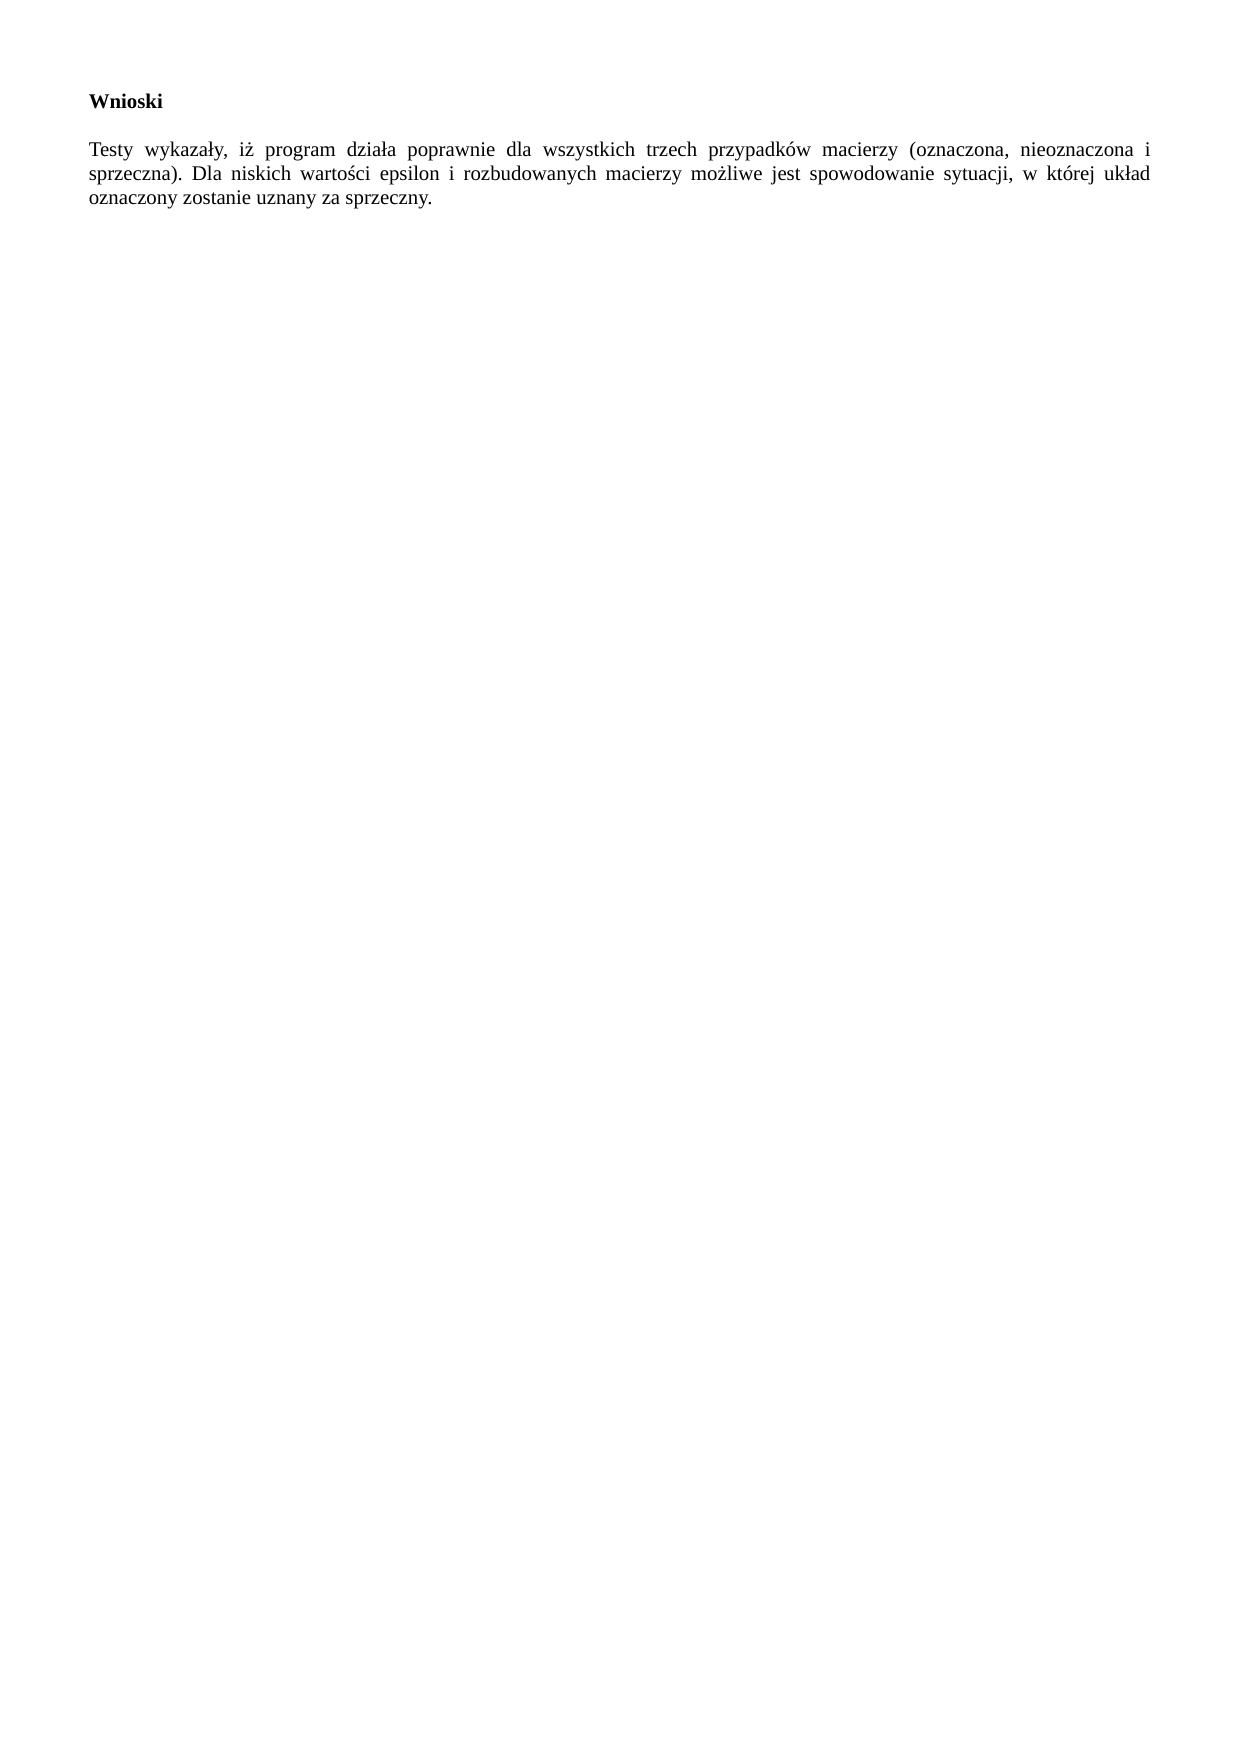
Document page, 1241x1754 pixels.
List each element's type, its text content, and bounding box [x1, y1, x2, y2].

text Testy wykazały, iż program działa poprawnie dla wszystkich trzech przypadków macierzy (oznaczona, nieoznaczona i sprzeczna). Dla niskich wartości epsilon i rozbudowanych macierzy możliwe jest spowodowanie sytuacji, w której układ oznaczony zostanie uznany za sprzeczny. [88, 137, 1152, 209]
text Wnioski [88, 88, 1152, 113]
